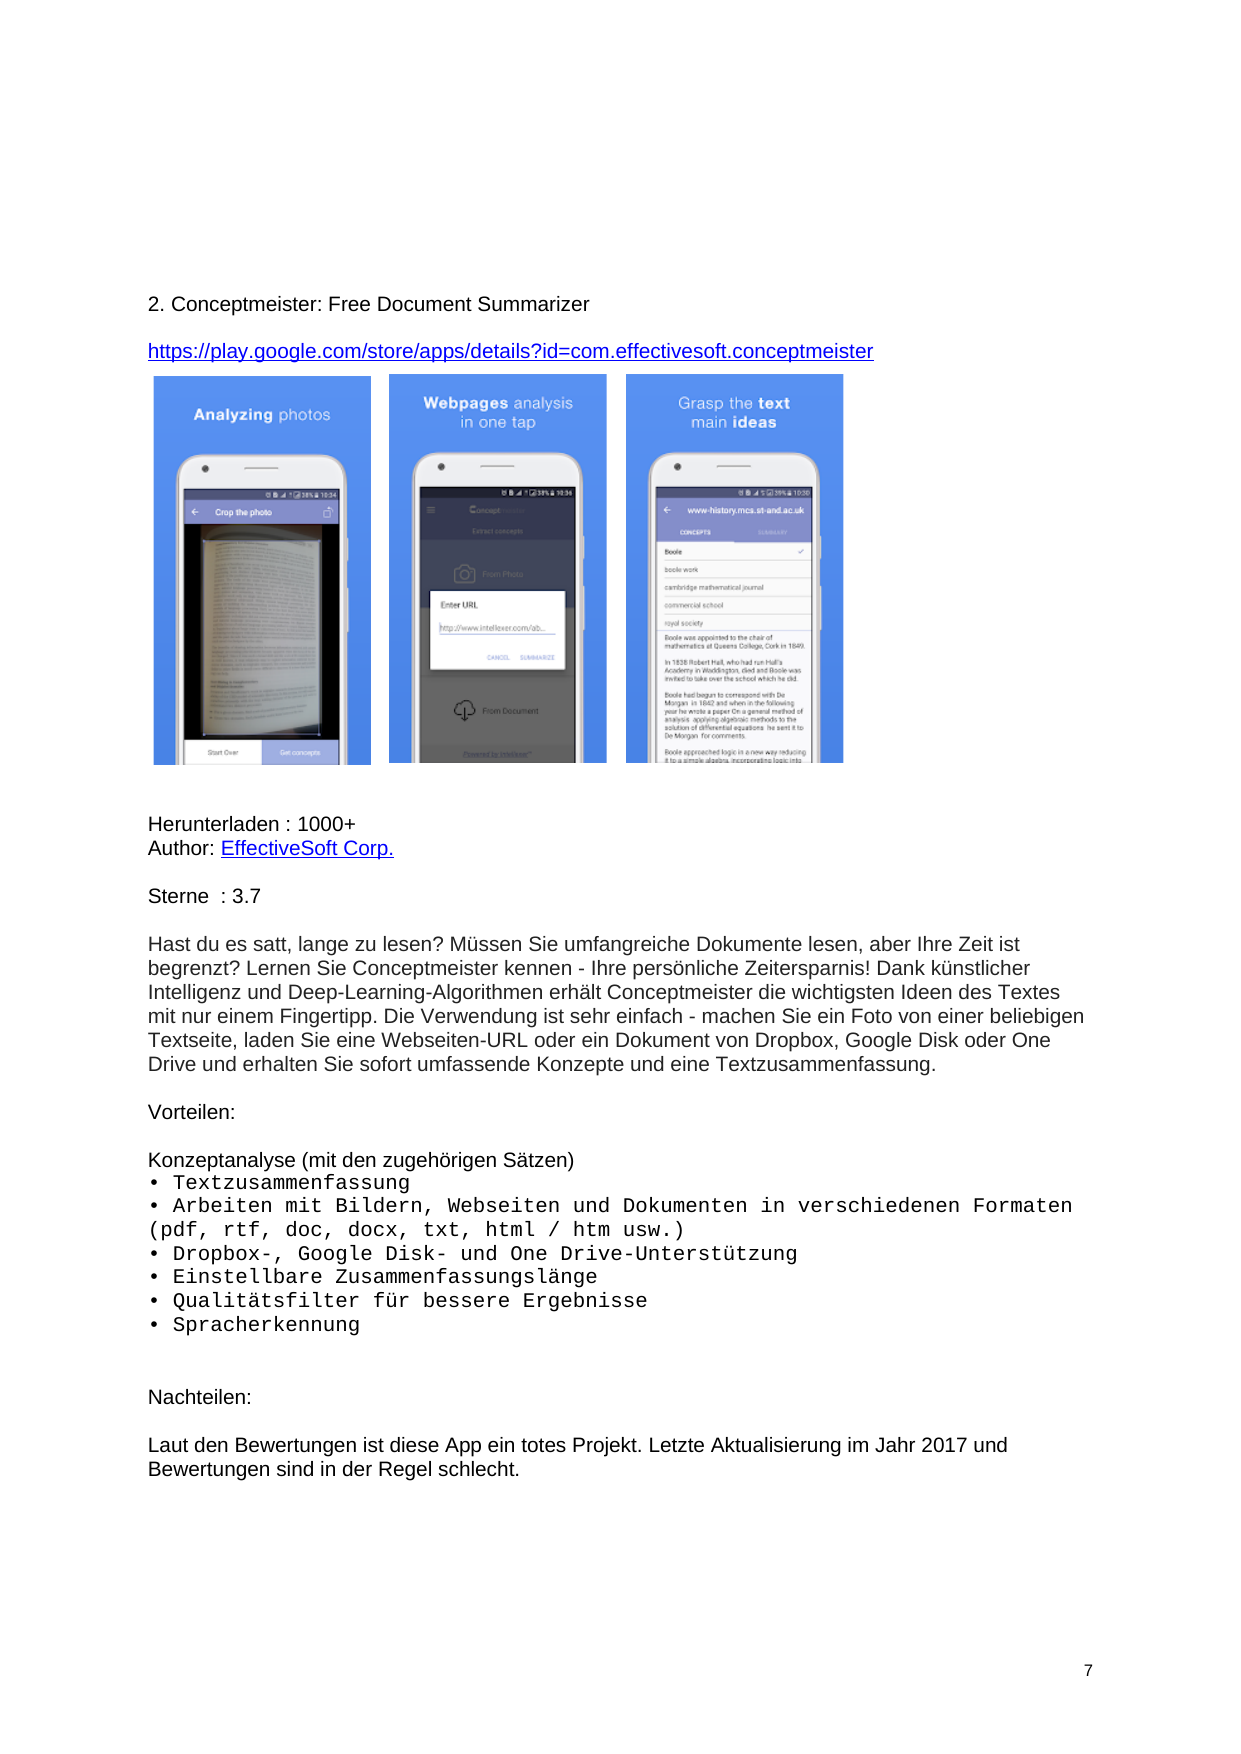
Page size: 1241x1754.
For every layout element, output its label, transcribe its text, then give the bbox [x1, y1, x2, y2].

text Vorteilen: [148, 1100, 1092, 1124]
text • Spracherkennung [148, 1313, 1092, 1337]
text • Einstellbare Zusammenfassungslänge [148, 1266, 1092, 1290]
text Author: EffectiveSoft Corp. [148, 836, 1092, 860]
text Konzeptanalyse (mit den zugehörigen Sätzen) [148, 1148, 1092, 1172]
text • Qualitätsfilter für bessere Ergebnisse [148, 1290, 1092, 1313]
text https://play.google.com/store/apps/details?id=com.effectivesoft.conceptmeister [148, 339, 1092, 363]
text 2. Conceptmeister: Free Document Summarizer [148, 291, 1092, 315]
text Sterne : 3.7 [148, 884, 1092, 908]
text • Textzusammenfassung [148, 1172, 1092, 1195]
text • Dropbox-, Google Disk- und One Drive-Unterstützung [148, 1243, 1092, 1266]
text Herunterladen : 1000+ [148, 812, 1092, 836]
text • Arbeiten mit Bildern, Webseiten und Dokumenten in verschiedenen Formaten (pdf, rtf, doc, docx, txt, html / htm usw.) [148, 1195, 1092, 1243]
picture [389, 374, 607, 763]
picture [153, 376, 371, 765]
picture [626, 374, 844, 763]
text Nachteilen: [148, 1385, 1092, 1409]
text Hast du es satt, lange zu lesen? Müssen Sie umfangreiche Dokumente lesen, aber Ihre Zeit ist begrenzt? Lernen Sie Conceptmeister kennen - Ihre persönliche Zeitersparnis! Dank künstlicher Intelligenz und Deep-Learning-Algorithmen erhält Conceptmeister die wichtigsten Ideen des Textes mit nur einem Fingertipp. Die Verwendung ist sehr einfach - machen Sie ein Foto von einer beliebigen Textseite, laden Sie eine Webseiten-URL oder ein Dokument von Dropbox, Google Disk oder One Drive und erhalten Sie sofort umfassende Konzepte und eine Textzusammenfassung. [148, 908, 1092, 1076]
text Laut den Bewertungen ist diese App ein totes Projekt. Letzte Aktualisierung im Jahr 2017 und Bewertungen sind in der Regel schlecht. [148, 1409, 1092, 1481]
